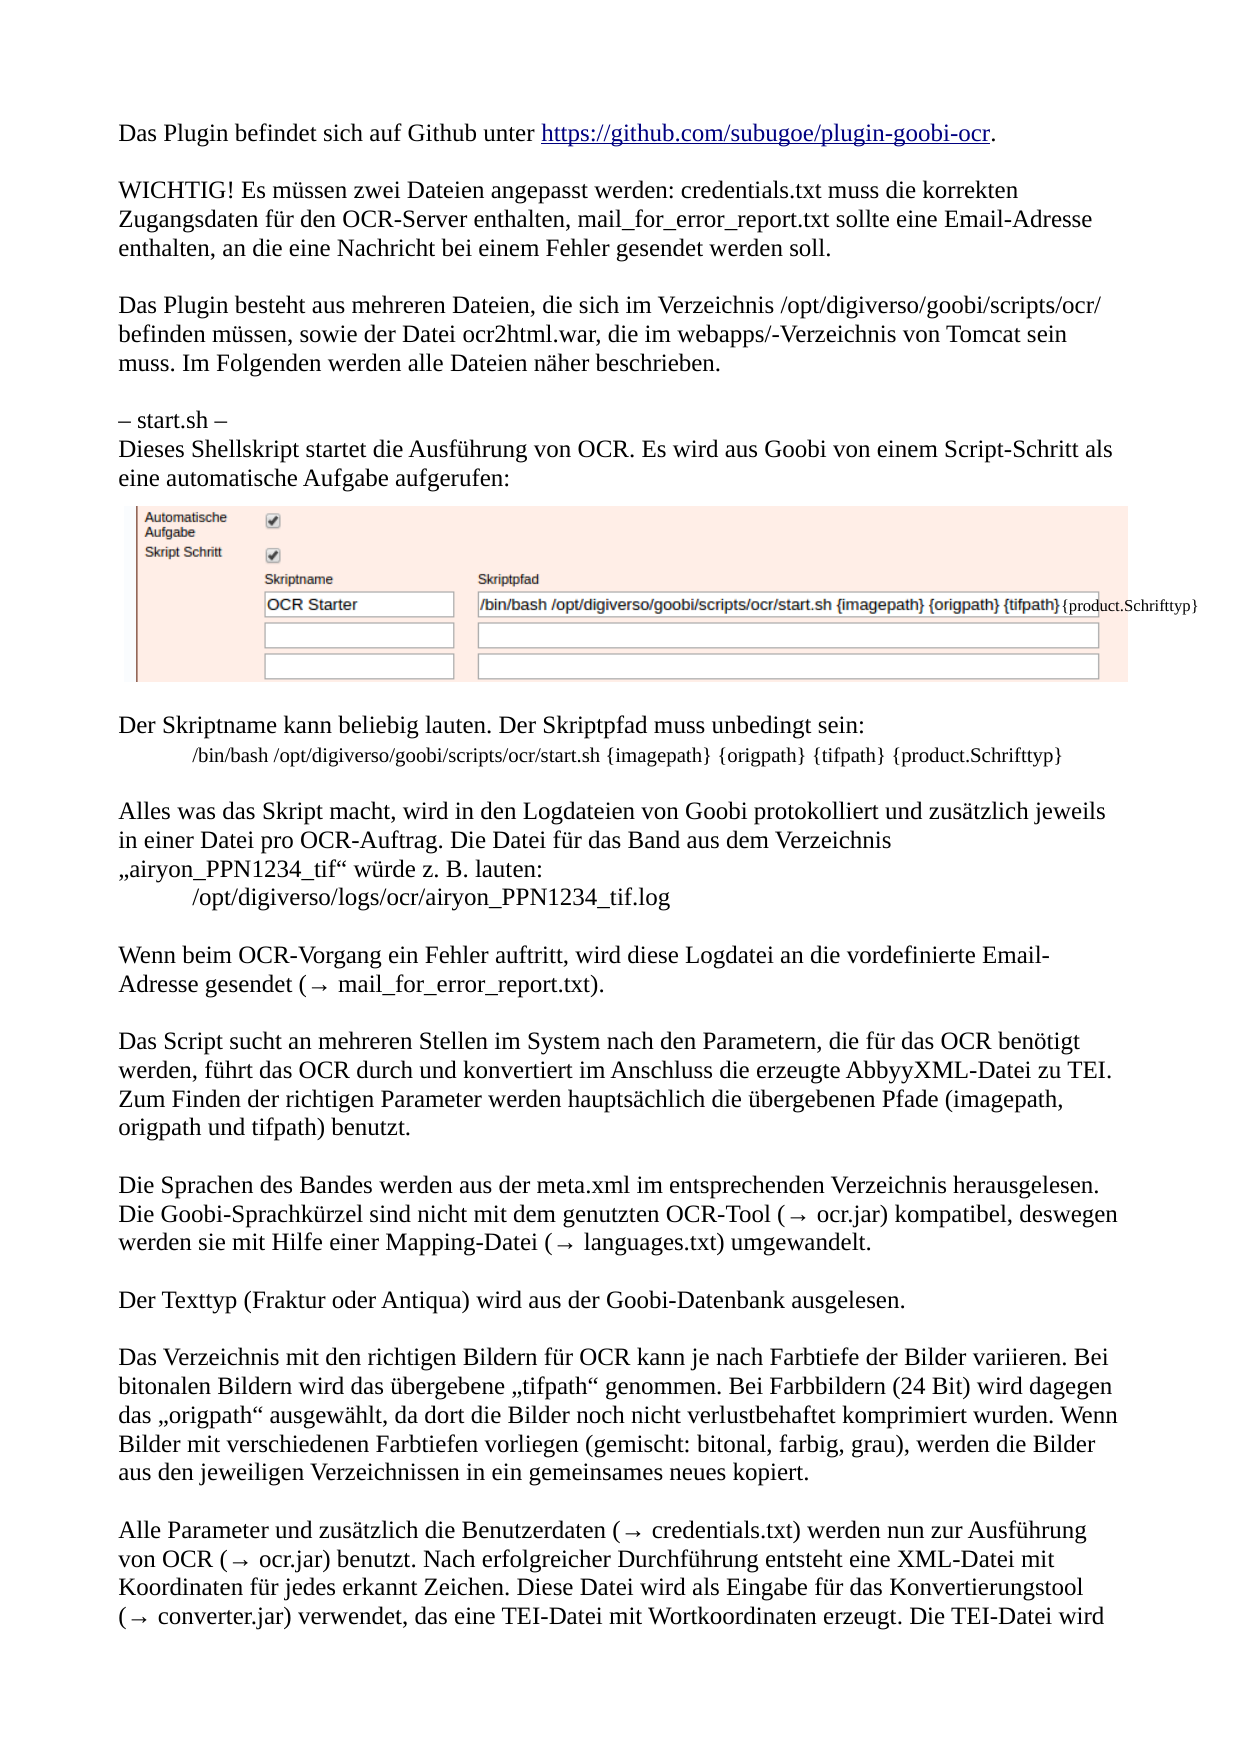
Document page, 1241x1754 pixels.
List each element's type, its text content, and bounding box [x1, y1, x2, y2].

text Der Texttyp (Fraktur oder Antiqua) wird aus der Goobi-Datenbank ausgelesen. [118, 1285, 1122, 1314]
text Das Plugin befindet sich auf Github unter https://github.com/subugoe/plugin-goobi-ocr. [118, 118, 1122, 147]
text Wenn beim OCR-Vorgang ein Fehler auftritt, wird diese Logdatei an die vordefinierte Email-Adresse gesendet (→ mail_for_error_report.txt). [118, 940, 1122, 997]
text Das Plugin besteht aus mehreren Dateien, die sich im Verzeichnis /opt/digiverso/goobi/scripts/ocr/ befinden müssen, sowie der Datei ocr2html.war, die im webapps/-Verzeichnis von Tomcat sein muss. Im Folgenden werden alle Dateien näher beschrieben. [118, 291, 1122, 377]
text Die Sprachen des Bandes werden aus der meta.xml im entsprechenden Verzeichnis herausgelesen. Die Goobi-Sprachkürzel sind nicht mit dem genutzten OCR-Tool (→ ocr.jar) kompatibel, deswegen werden sie mit Hilfe einer Mapping-Datei (→ languages.txt) umgewandelt. [118, 1170, 1122, 1256]
text /bin/bash /opt/digiverso/goobi/scripts/ocr/start.sh {imagepath} {origpath} {tifpath} {product.Schrifttyp} [118, 739, 1122, 767]
text Der Skriptname kann beliebig lauten. Der Skriptpfad muss unbedingt sein: [118, 710, 1122, 739]
text WICHTIG! Es müssen zwei Dateien angepasst werden: credentials.txt muss die korrekten Zugangsdaten für den OCR-Server enthalten, mail_for_error_report.txt sollte eine Email-Adresse enthalten, an die eine Nachricht bei einem Fehler gesendet werden soll. [118, 176, 1122, 262]
picture [124, 506, 1128, 682]
text Alles was das Skript macht, wird in den Logdateien von Goobi protokolliert und zusätzlich jeweils in einer Datei pro OCR-Auftrag. Die Datei für das Band aus dem Verzeichnis „airyon_PPN1234_tif“ würde z. B. lauten: [118, 796, 1122, 882]
text Das Verzeichnis mit den richtigen Bildern für OCR kann je nach Farbtiefe der Bilder variieren. Bei bitonalen Bildern wird das übergebene „tifpath“ genommen. Bei Farbbildern (24 Bit) wird dagegen das „origpath“ ausgewählt, da dort die Bilder noch nicht verlustbehaftet komprimiert wurden. Wenn Bilder mit verschiedenen Farbtiefen vorliegen (gemischt: bitonal, farbig, grau), werden die Bilder aus den jeweiligen Verzeichnissen in ein gemeinsames neues kopiert. [118, 1342, 1122, 1486]
text /opt/digiverso/logs/ocr/airyon_PPN1234_tif.log [118, 882, 1122, 911]
text – start.sh – [118, 406, 1122, 434]
text Dieses Shellskript startet die Ausführung von OCR. Es wird aus Goobi von einem Script-Schritt als eine automatische Aufgabe aufgerufen: [118, 434, 1122, 492]
text Das Script sucht an mehreren Stellen im System nach den Parametern, die für das OCR benötigt werden, führt das OCR durch und konvertiert im Anschluss die erzeugte AbbyyXML-Datei zu TEI. Zum Finden der richtigen Parameter werden hauptsächlich die übergebenen Pfade (imagepath, origpath und tifpath) benutzt. [118, 1026, 1122, 1141]
text Alle Parameter und zusätzlich die Benutzerdaten (→ credentials.txt) werden nun zur Ausführung von OCR (→ ocr.jar) benutzt. Nach erfolgreicher Durchführung entsteht eine XML-Datei mit Koordinaten für jedes erkannt Zeichen. Diese Datei wird als Eingabe für das Konvertierungstool (→ converter.jar) verwendet, das eine TEI-Datei mit Wortkoordinaten erzeugt. Die TEI-Datei wird [118, 1515, 1122, 1630]
